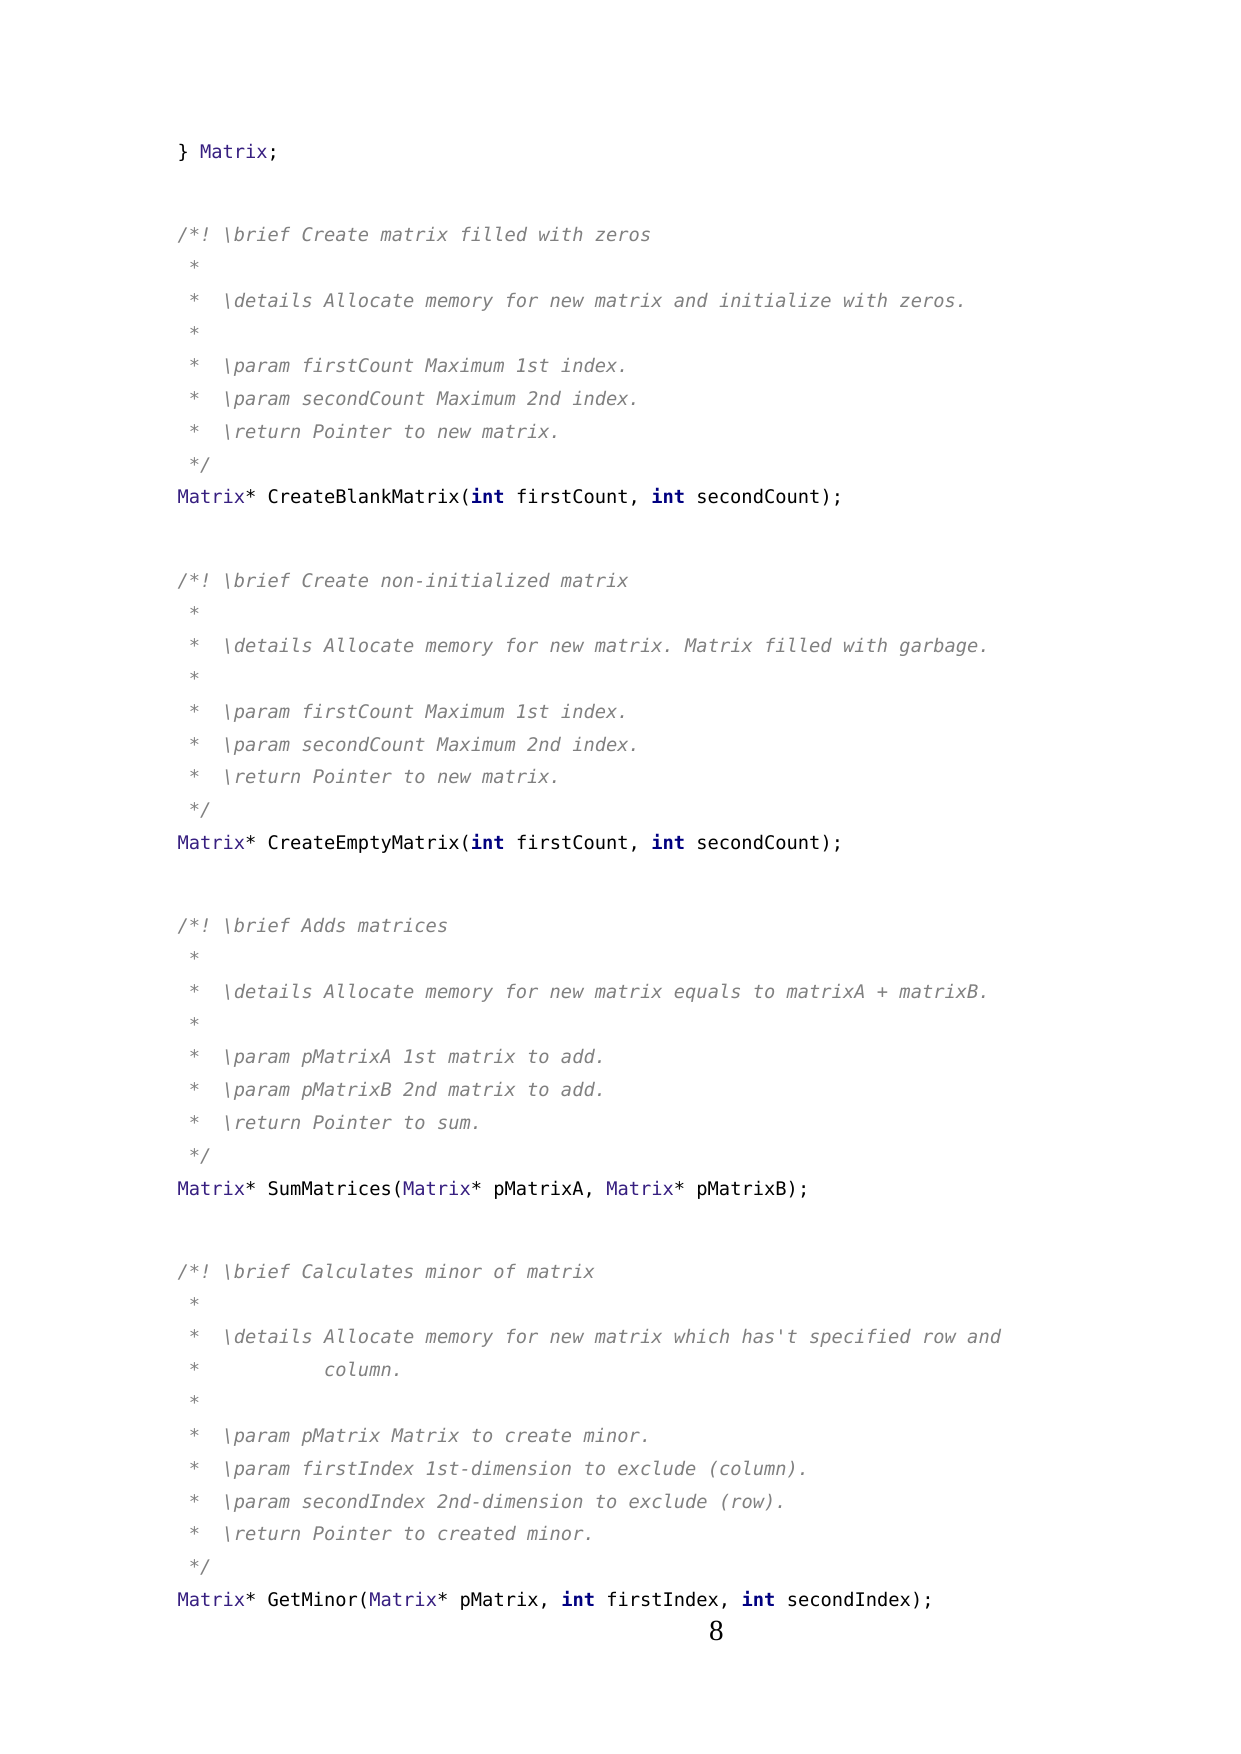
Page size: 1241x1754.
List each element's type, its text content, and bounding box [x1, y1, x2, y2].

text } Matrix; /*! \brief Create matrix filled with zeros * * \details Allocate memory for new matrix and initialize with zeros. * * \param firstCount Maximum 1st index. * \param secondCount Maximum 2nd index. * \return Pointer to new matrix. */ Matrix* CreateBlankMatrix(int firstCount, int secondCount); /*! \brief Create non-initialized matrix * * \details Allocate memory for new matrix. Matrix filled with garbage. * * \param firstCount Maximum 1st index. * \param secondCount Maximum 2nd index. * \return Pointer to new matrix. */ Matrix* CreateEmptyMatrix(int firstCount, int secondCount); /*! \brief Adds matrices * * \details Allocate memory for new matrix equals to matrixA + matrixB. * * \param pMatrixA 1st matrix to add. * \param pMatrixB 2nd matrix to add. * \return Pointer to sum. */ Matrix* SumMatrices(Matrix* pMatrixA, Matrix* pMatrixB); /*! \brief Calculates minor of matrix * * \details Allocate memory for new matrix which has't specified row and * column. * * \param pMatrix Matrix to create minor. * \param firstIndex 1st-dimension to exclude (column). * \param secondIndex 2nd-dimension to exclude (row). * \return Pointer to created minor. */ Matrix* GetMinor(Matrix* pMatrix, int firstIndex, int secondIndex); [177, 141, 1181, 1611]
